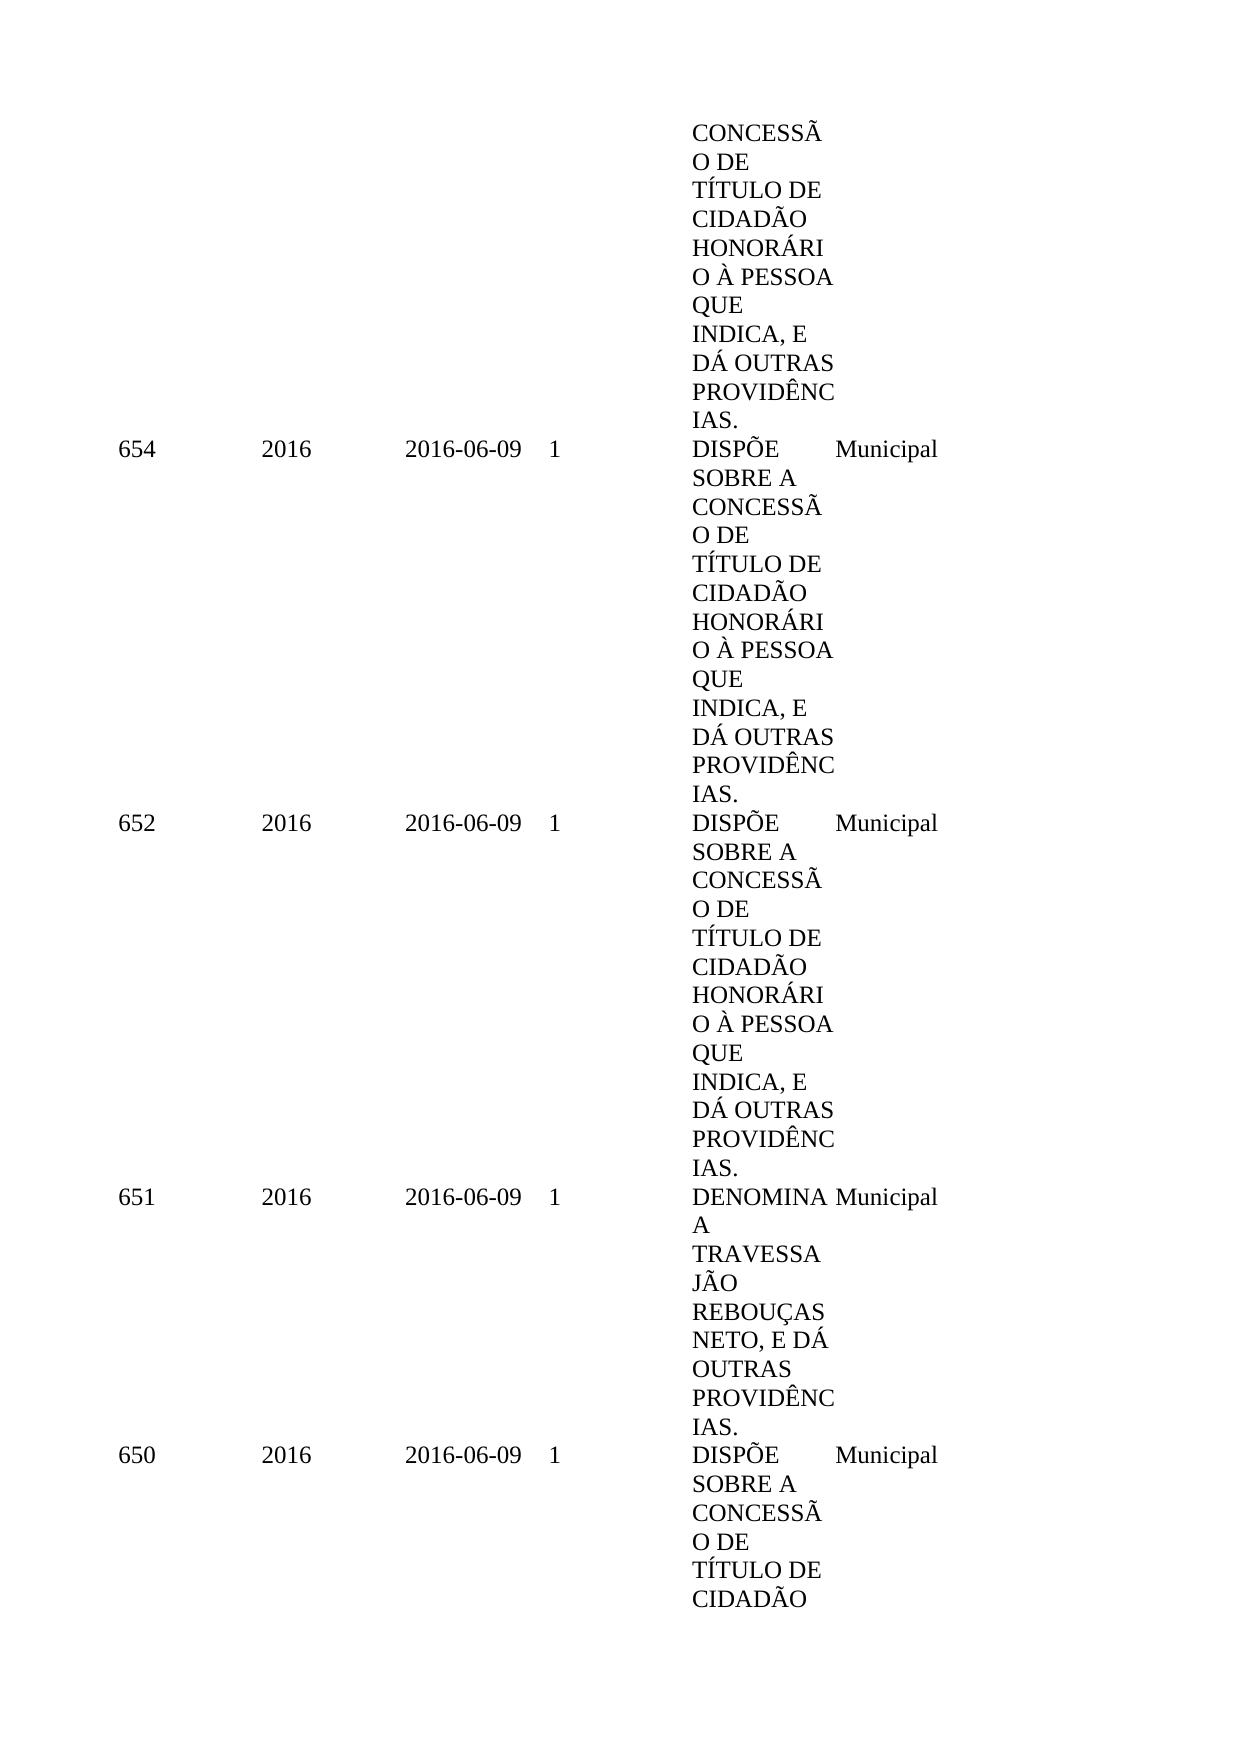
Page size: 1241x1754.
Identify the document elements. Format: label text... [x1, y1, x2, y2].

table_cell 2016 [261, 1441, 405, 1613]
table_cell [118, 118, 261, 434]
table_cell DISPÕE SOBRE A CONCESSÃO DE TÍTULO DE CIDADÃO [692, 1441, 835, 1613]
table_cell 650 [118, 1441, 261, 1613]
table_cell [979, 434, 1122, 808]
table_cell [548, 118, 692, 434]
table_cell 2016-06-09 [405, 434, 548, 808]
table_cell 651 [118, 1182, 261, 1441]
table_cell [979, 118, 1122, 434]
table_cell 1 [548, 1441, 692, 1613]
table_cell 2016 [261, 434, 405, 808]
table_cell Municipal [835, 1441, 979, 1613]
table_cell 2016-06-09 [405, 808, 548, 1182]
table_cell CONCESSÃO DE TÍTULO DE CIDADÃO HONORÁRIO À PESSOA QUE INDICA, E DÁ OUTRAS PROVIDÊNCIAS. [692, 118, 835, 434]
table_cell DENOMINA A TRAVESSA JÃO REBOUÇAS NETO, E DÁ OUTRAS PROVIDÊNCIAS. [692, 1182, 835, 1441]
table_cell DISPÕE SOBRE A CONCESSÃO DE TÍTULO DE CIDADÃO HONORÁRIO À PESSOA QUE INDICA, E DÁ OUTRAS PROVIDÊNCIAS. [692, 808, 835, 1182]
table_cell [979, 1441, 1122, 1613]
table_cell 2016-06-09 [405, 1441, 548, 1613]
table_cell [835, 118, 979, 434]
table_cell 2016 [261, 808, 405, 1182]
table_cell [979, 808, 1122, 1182]
table_cell 652 [118, 808, 261, 1182]
table_cell [405, 118, 548, 434]
table_cell 2016-06-09 [405, 1182, 548, 1441]
table_cell 1 [548, 1182, 692, 1441]
table_cell [979, 1182, 1122, 1441]
table_cell 654 [118, 434, 261, 808]
table_cell Municipal [835, 808, 979, 1182]
table_cell [261, 118, 405, 434]
table_cell Municipal [835, 434, 979, 808]
table_cell 1 [548, 808, 692, 1182]
table_cell Municipal [835, 1182, 979, 1441]
table_cell 1 [548, 434, 692, 808]
table_cell 2016 [261, 1182, 405, 1441]
table_cell DISPÕE SOBRE A CONCESSÃO DE TÍTULO DE CIDADÃO HONORÁRIO À PESSOA QUE INDICA, E DÁ OUTRAS PROVIDÊNCIAS. [692, 434, 835, 808]
